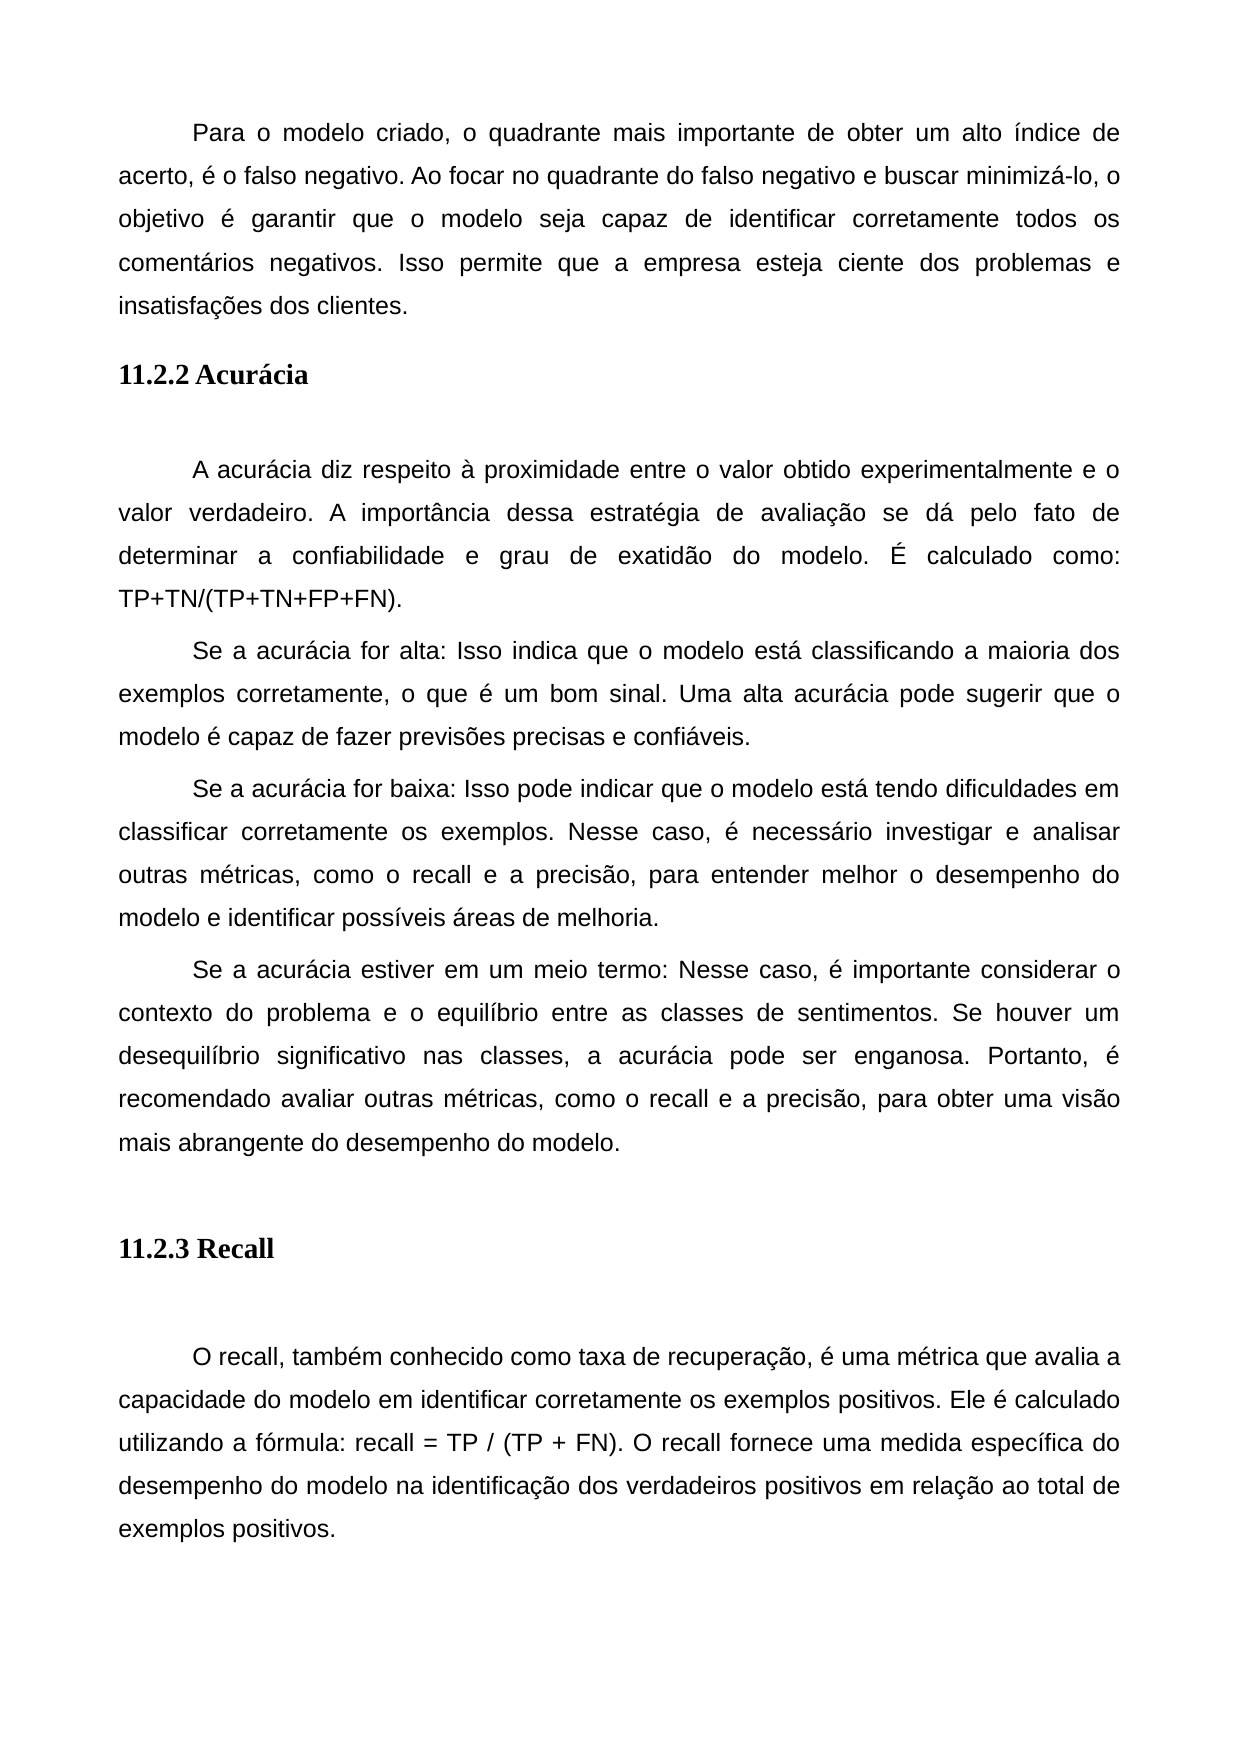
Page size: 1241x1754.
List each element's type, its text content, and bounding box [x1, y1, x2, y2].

text Para o modelo criado, o quadrante mais importante de obter um alto índice de acerto, é o falso negativo. Ao focar no quadrante do falso negativo e buscar minimizá-lo, o objetivo é garantir que o modelo seja capaz de identificar corretamente todos os comentários negativos. Isso permite que a empresa esteja ciente dos problemas e insatisfações dos clientes. [118, 118, 1122, 319]
subtitle 11.2.2 Acurácia [118, 357, 1122, 391]
text A acurácia diz respeito à proximidade entre o valor obtido experimentalmente e o valor verdadeiro. A importância dessa estratégia de avaliação se dá pelo fato de determinar a confiabilidade e grau de exatidão do modelo. É calculado como: TP+TN/(TP+TN+FP+FN). [118, 455, 1122, 613]
text Se a acurácia for baixa: Isso pode indicar que o modelo está tendo dificuldades em classificar corretamente os exemplos. Nesse caso, é necessário investigar e analisar outras métricas, como o recall e a precisão, para entender melhor o desempenho do modelo e identificar possíveis áreas de melhoria. [118, 774, 1122, 932]
text Se a acurácia for alta: Isso indica que o modelo está classificando a maioria dos exemplos corretamente, o que é um bom sinal. Uma alta acurácia pode sugerir que o modelo é capaz de fazer previsões precisas e confiáveis. [118, 636, 1122, 751]
text O recall, também conhecido como taxa de recuperação, é uma métrica que avalia a capacidade do modelo em identificar corretamente os exemplos positivos. Ele é calculado utilizando a fórmula: recall = TP / (TP + FN). O recall fornece uma medida específica do desempenho do modelo na identificação dos verdadeiros positivos em relação ao total de exemplos positivos. [118, 1342, 1122, 1543]
text Se a acurácia estiver em um meio termo: Nesse caso, é importante considerar o contexto do problema e o equilíbrio entre as classes de sentimentos. Se houver um desequilíbrio significativo nas classes, a acurácia pode ser enganosa. Portanto, é recomendado avaliar outras métricas, como o recall e a precisão, para obter uma visão mais abrangente do desempenho do modelo. [118, 955, 1122, 1156]
subtitle 11.2.3 Recall [118, 1231, 1122, 1265]
